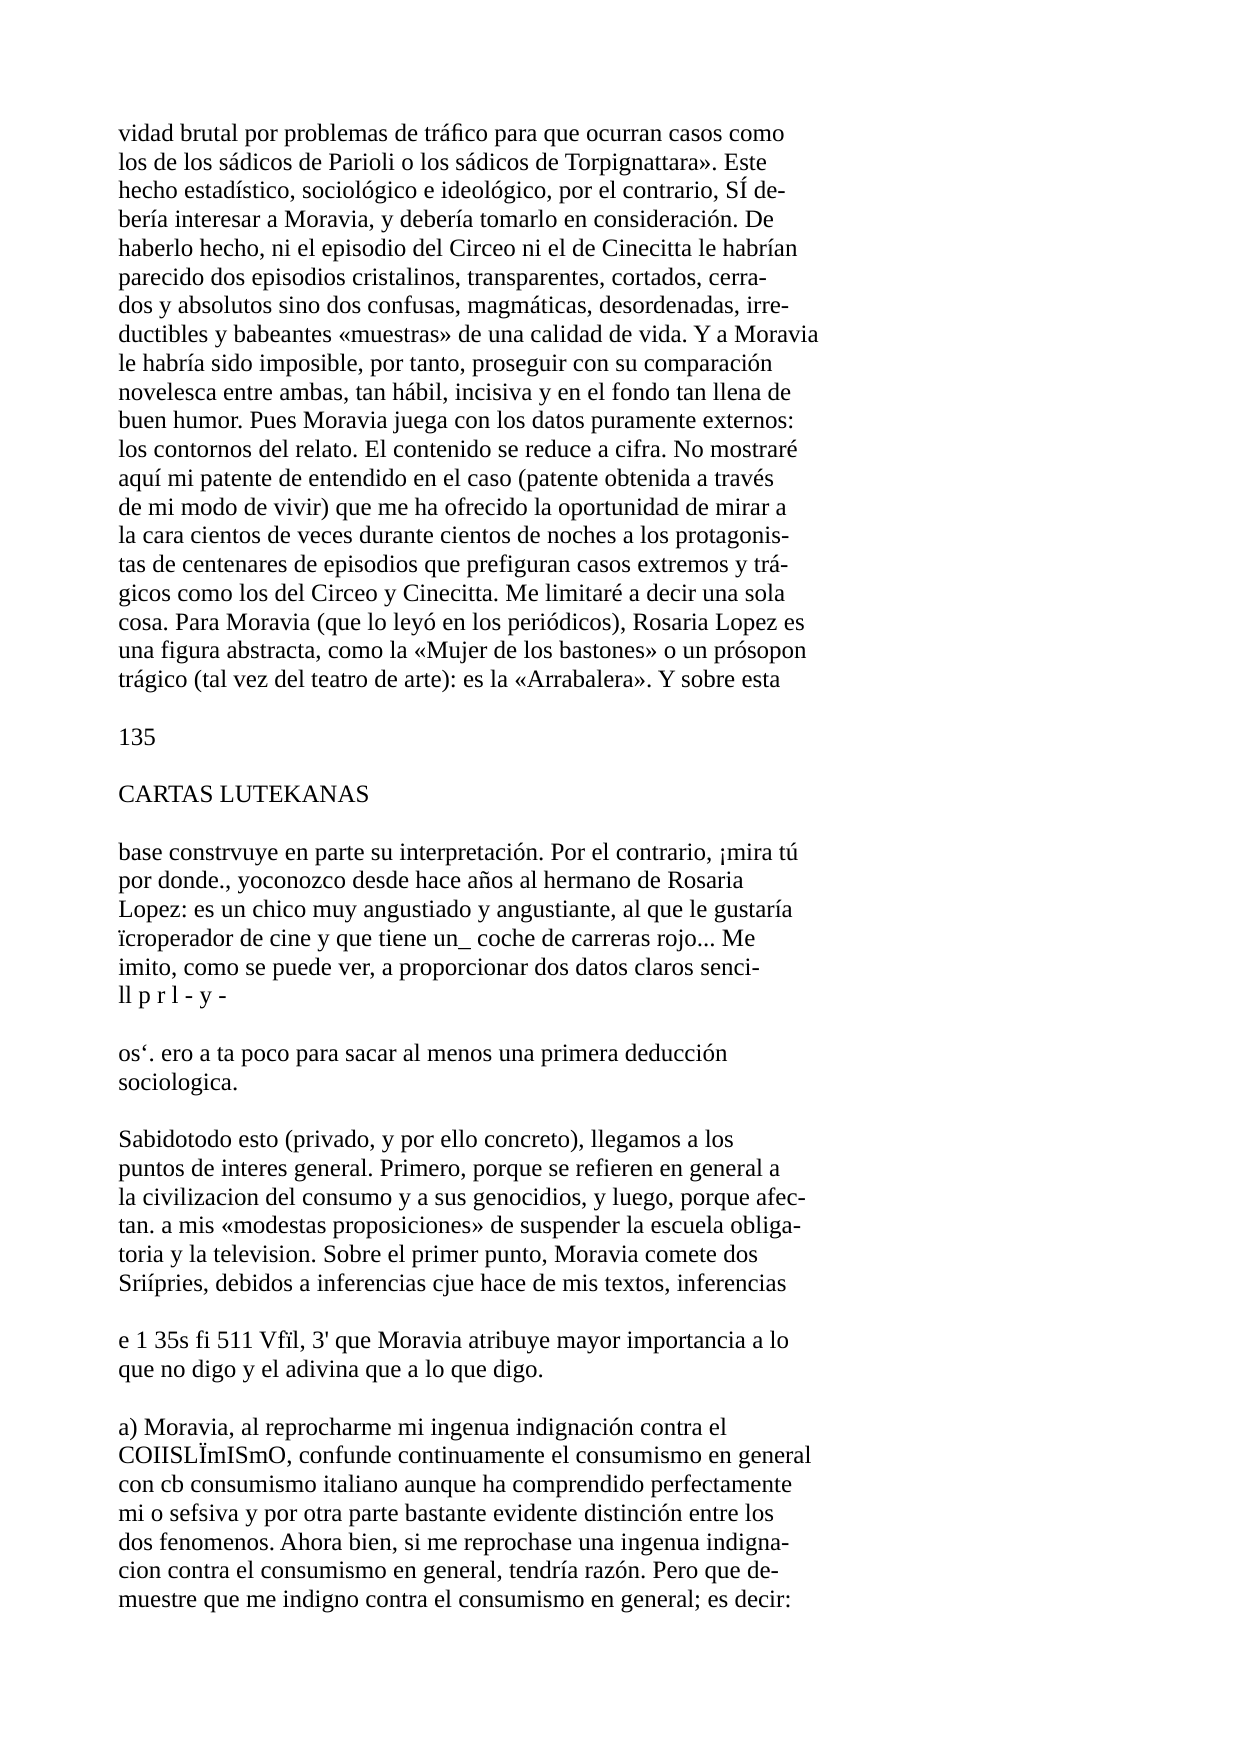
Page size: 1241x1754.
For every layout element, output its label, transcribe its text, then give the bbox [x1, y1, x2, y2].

text dos y absolutos sino dos confusas, magmáticas, desordenadas, irre- [118, 291, 1122, 319]
text los de los sádicos de Parioli o los sádicos de Torpignattara». Este [118, 147, 1122, 176]
text por donde., yoconozco desde hace años al hermano de Rosaria [118, 866, 1122, 894]
text a) Moravia, al reprocharme mi ingenua indignación contra el [118, 1412, 1122, 1441]
text ïcroperador de cine y que tiene un_ coche de carreras rojo... Me [118, 923, 1122, 952]
text sociologica. [118, 1067, 1122, 1096]
text 135 [118, 722, 1122, 751]
text haberlo hecho, ni el episodio del Circeo ni el de Cinecitta le habrían [118, 233, 1122, 262]
text mi o sefsiva y por otra parte bastante evidente distinción entre los [118, 1498, 1122, 1527]
text cosa. Para Moravia (que lo leyó en los periódicos), Rosaria Lopez es [118, 607, 1122, 636]
text e 1 35s fi 511 Vfïl, 3' que Moravia atribuye mayor importancia a lo [118, 1326, 1122, 1354]
text le habría sido imposible, por tanto, proseguir con su comparación [118, 348, 1122, 377]
text buen humor. Pues Moravia juega con los datos puramente externos: [118, 406, 1122, 434]
text Lopez: es un chico muy angustiado y angustiante, al que le gustaría [118, 894, 1122, 923]
text CARTAS LUTEKANAS [118, 779, 1122, 808]
text parecido dos episodios cristalinos, transparentes, cortados, cerra- [118, 262, 1122, 291]
text cion contra el consumismo en general, tendría razón. Pero que de- [118, 1556, 1122, 1584]
text tan. a mis «modestas proposiciones» de suspender la escuela obliga- [118, 1211, 1122, 1239]
text la civilizacion del consumo y a sus genocidios, y luego, porque afec- [118, 1182, 1122, 1211]
text vidad brutal por problemas de tráﬁco para que ocurran casos como [118, 118, 1122, 147]
text os‘. ero a ta poco para sacar al menos una primera deducción [118, 1038, 1122, 1067]
text ll p r l - y - [118, 981, 1122, 1009]
text de mi modo de vivir) que me ha ofrecido la oportunidad de mirar a [118, 492, 1122, 521]
text una figura abstracta, como la «Mujer de los bastones» o un prósopon [118, 636, 1122, 664]
text trágico (tal vez del teatro de arte): es la «Arrabalera». Y sobre esta [118, 664, 1122, 693]
text imito, como se puede ver, a proporcionar dos datos claros senci- [118, 952, 1122, 981]
text aquí mi patente de entendido en el caso (patente obtenida a través [118, 463, 1122, 492]
text puntos de interes general. Primero, porque se refieren en general a [118, 1153, 1122, 1182]
text Sriípries, debidos a inferencias cjue hace de mis textos, inferencias [118, 1268, 1122, 1297]
text ductibles y babeantes «muestras» de una calidad de vida. Y a Moravia [118, 319, 1122, 348]
text COIISLÏmISmO, confunde continuamente el consumismo en general [118, 1441, 1122, 1469]
text novelesca entre ambas, tan hábil, incisiva y en el fondo tan llena de [118, 377, 1122, 406]
text los contornos del relato. El contenido se reduce a cifra. No mostraré [118, 434, 1122, 463]
text que no digo y el adivina que a lo que digo. [118, 1354, 1122, 1383]
text con cb consumismo italiano aunque ha comprendido perfectamente [118, 1469, 1122, 1498]
text base constrvuye en parte su interpretación. Por el contrario, ¡mira tú [118, 837, 1122, 866]
text bería interesar a Moravia, y debería tomarlo en consideración. De [118, 204, 1122, 233]
text gicos como los del Circeo y Cinecitta. Me limitaré a decir una sola [118, 578, 1122, 607]
text hecho estadístico, sociológico e ideológico, por el contrario, SÍ de- [118, 176, 1122, 204]
text la cara cientos de veces durante cientos de noches a los protagonis- [118, 521, 1122, 549]
text muestre que me indigno contra el consumismo en general; es decir: [118, 1584, 1122, 1613]
text Sabidotodo esto (privado, y por ello concreto), llegamos a los [118, 1124, 1122, 1153]
text toria y la television. Sobre el primer punto, Moravia comete dos [118, 1239, 1122, 1268]
text dos fenomenos. Ahora bien, si me reprochase una ingenua indigna- [118, 1527, 1122, 1556]
text tas de centenares de episodios que prefiguran casos extremos y trá- [118, 549, 1122, 578]
